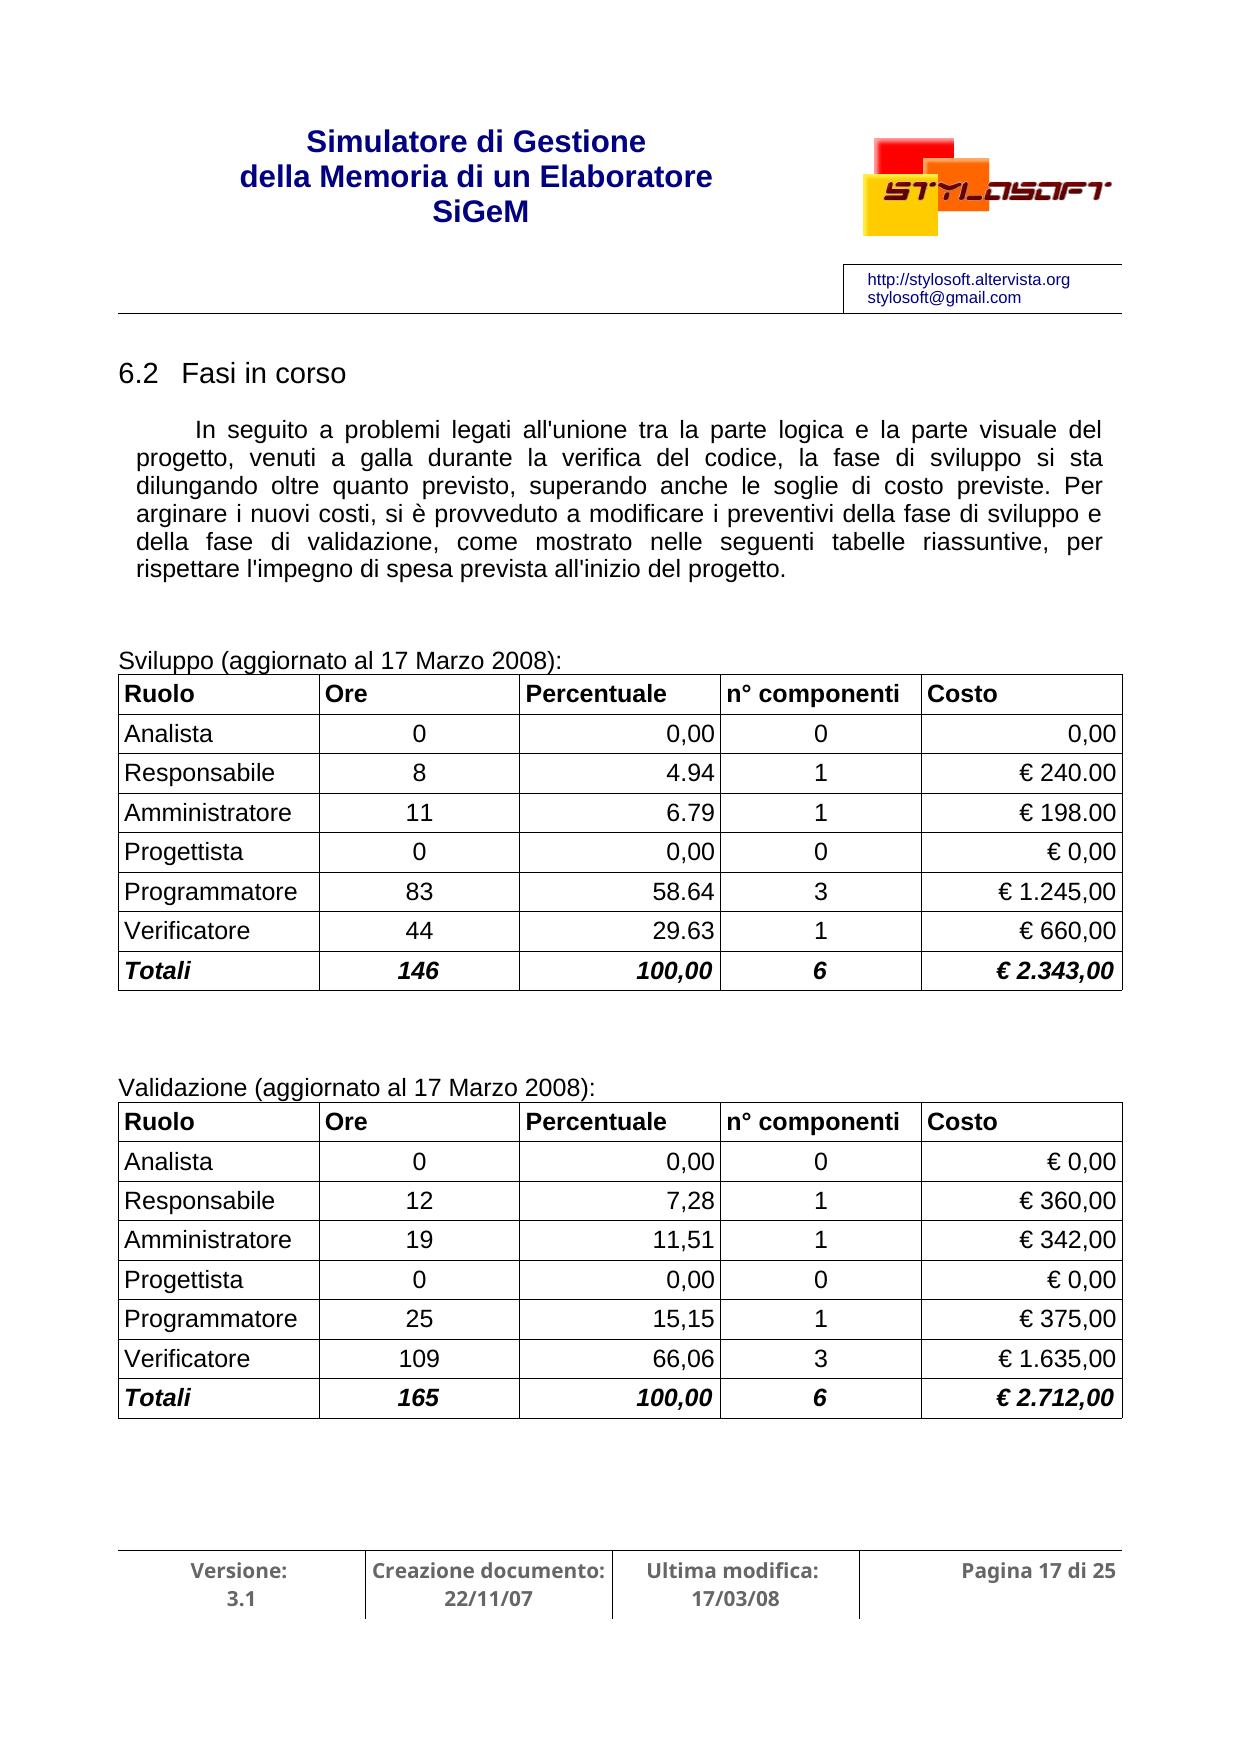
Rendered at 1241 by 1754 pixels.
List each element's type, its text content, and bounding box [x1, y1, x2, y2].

table_cell 0,00 [520, 1142, 720, 1181]
table_cell 83 [320, 873, 519, 911]
table_cell 3 [721, 1340, 921, 1378]
table_cell 6 [721, 952, 921, 990]
table_cell Analista [119, 715, 319, 753]
table_cell 165 [320, 1379, 519, 1418]
table_cell Amministratore [119, 1221, 319, 1260]
table_cell Totali [119, 1379, 319, 1418]
table_cell 15,15 [520, 1300, 720, 1339]
table_header Percentuale [520, 675, 720, 714]
table_cell € 375,00 [922, 1300, 1122, 1339]
table_cell Totali [119, 952, 319, 990]
table_cell € 660,00 [922, 912, 1122, 951]
table_header Percentuale [520, 1103, 720, 1141]
table_cell € 360,00 [922, 1182, 1122, 1220]
table_cell 0,00 [520, 715, 720, 753]
table_cell 146 [320, 952, 519, 990]
table_cell € 1.635,00 [922, 1340, 1122, 1378]
table_cell 1 [721, 794, 921, 832]
table_cell 12 [320, 1182, 519, 1220]
table_header n° componenti [721, 675, 921, 714]
table_cell € 0,00 [922, 1261, 1122, 1299]
table_cell Verificatore [119, 912, 319, 951]
table_cell 6,79 [520, 794, 720, 832]
picture [848, 123, 1117, 247]
table_cell Programmatore [119, 873, 319, 911]
table_cell 0 [320, 833, 519, 872]
table_cell Progettista [119, 1261, 319, 1299]
table_cell Responsabile [119, 1182, 319, 1220]
table_cell 58,64 [520, 873, 720, 911]
table_cell 1 [721, 1300, 921, 1339]
table_cell 109 [320, 1340, 519, 1378]
table_cell 1 [721, 912, 921, 951]
table_cell € 240,00 [922, 754, 1122, 793]
table_cell 7,28 [520, 1182, 720, 1220]
table_cell 11,51 [520, 1221, 720, 1260]
table_header Ore [320, 675, 519, 714]
table_header Costo [922, 1103, 1122, 1141]
table_cell 100,00 [520, 952, 720, 990]
table_cell 11 [320, 794, 519, 832]
text Validazione (aggiornato al 17 Marzo 2008): [118, 1074, 1122, 1102]
table_header Ore [320, 1103, 519, 1141]
table_cell 0 [721, 1261, 921, 1299]
table_cell 0 [721, 833, 921, 872]
table_cell 0,00 [922, 715, 1122, 753]
subtitle Fasi in corso [118, 357, 1122, 389]
table_cell € 2.712,00 [922, 1379, 1122, 1418]
table_cell 29,63 [520, 912, 720, 951]
table_cell 100,00 [520, 1379, 720, 1418]
table_cell 0,00 [520, 833, 720, 872]
table_cell 8 [320, 754, 519, 793]
table_cell 0 [721, 715, 921, 753]
text In seguito a problemi legati all'unione tra la parte logica e la parte visuale del progetto, venuti a galla durante la verifica del codice, la fase di sviluppo si sta dilungando oltre quanto previsto, superando anche le soglie di costo previste. Per arginare i nuovi costi, si è provveduto a modificare i preventivi della fase di sviluppo e della fase di validazione, come mostrato nelle seguenti tabelle riassuntive, per rispettare l'impegno di spesa prevista all'inizio del progetto. [136, 416, 1104, 583]
table_cell 0 [320, 1261, 519, 1299]
table_header Costo [922, 675, 1122, 714]
table_cell Progettista [119, 833, 319, 872]
table_cell 1 [721, 1221, 921, 1260]
text Sviluppo (aggiornato al 17 Marzo 2008): [118, 646, 1122, 674]
table_cell 19 [320, 1221, 519, 1260]
table_cell 0 [721, 1142, 921, 1181]
table_cell € 2.343,00 [922, 952, 1122, 990]
table_cell 3 [721, 873, 921, 911]
table_header n° componenti [721, 1103, 921, 1141]
table_cell 6 [721, 1379, 921, 1418]
table_header Ruolo [119, 1103, 319, 1141]
table_cell Amministratore [119, 794, 319, 832]
table_cell 1 [721, 754, 921, 793]
table_cell 0,00 [520, 1261, 720, 1299]
table_cell 44 [320, 912, 519, 951]
table_cell € 342,00 [922, 1221, 1122, 1260]
table_cell Verificatore [119, 1340, 319, 1378]
table_cell 1 [721, 1182, 921, 1220]
table_header Ruolo [119, 675, 319, 714]
table_cell 4,94 [520, 754, 720, 793]
table_cell Responsabile [119, 754, 319, 793]
table_cell Programmatore [119, 1300, 319, 1339]
table_cell 25 [320, 1300, 519, 1339]
table_cell 0 [320, 715, 519, 753]
table_cell 66,06 [520, 1340, 720, 1378]
table_cell € 0,00 [922, 1142, 1122, 1181]
table_cell 0 [320, 1142, 519, 1181]
table_cell € 1.245,00 [922, 873, 1122, 911]
table_cell Analista [119, 1142, 319, 1181]
table_cell € 198,00 [922, 794, 1122, 832]
table_cell € 0,00 [922, 833, 1122, 872]
